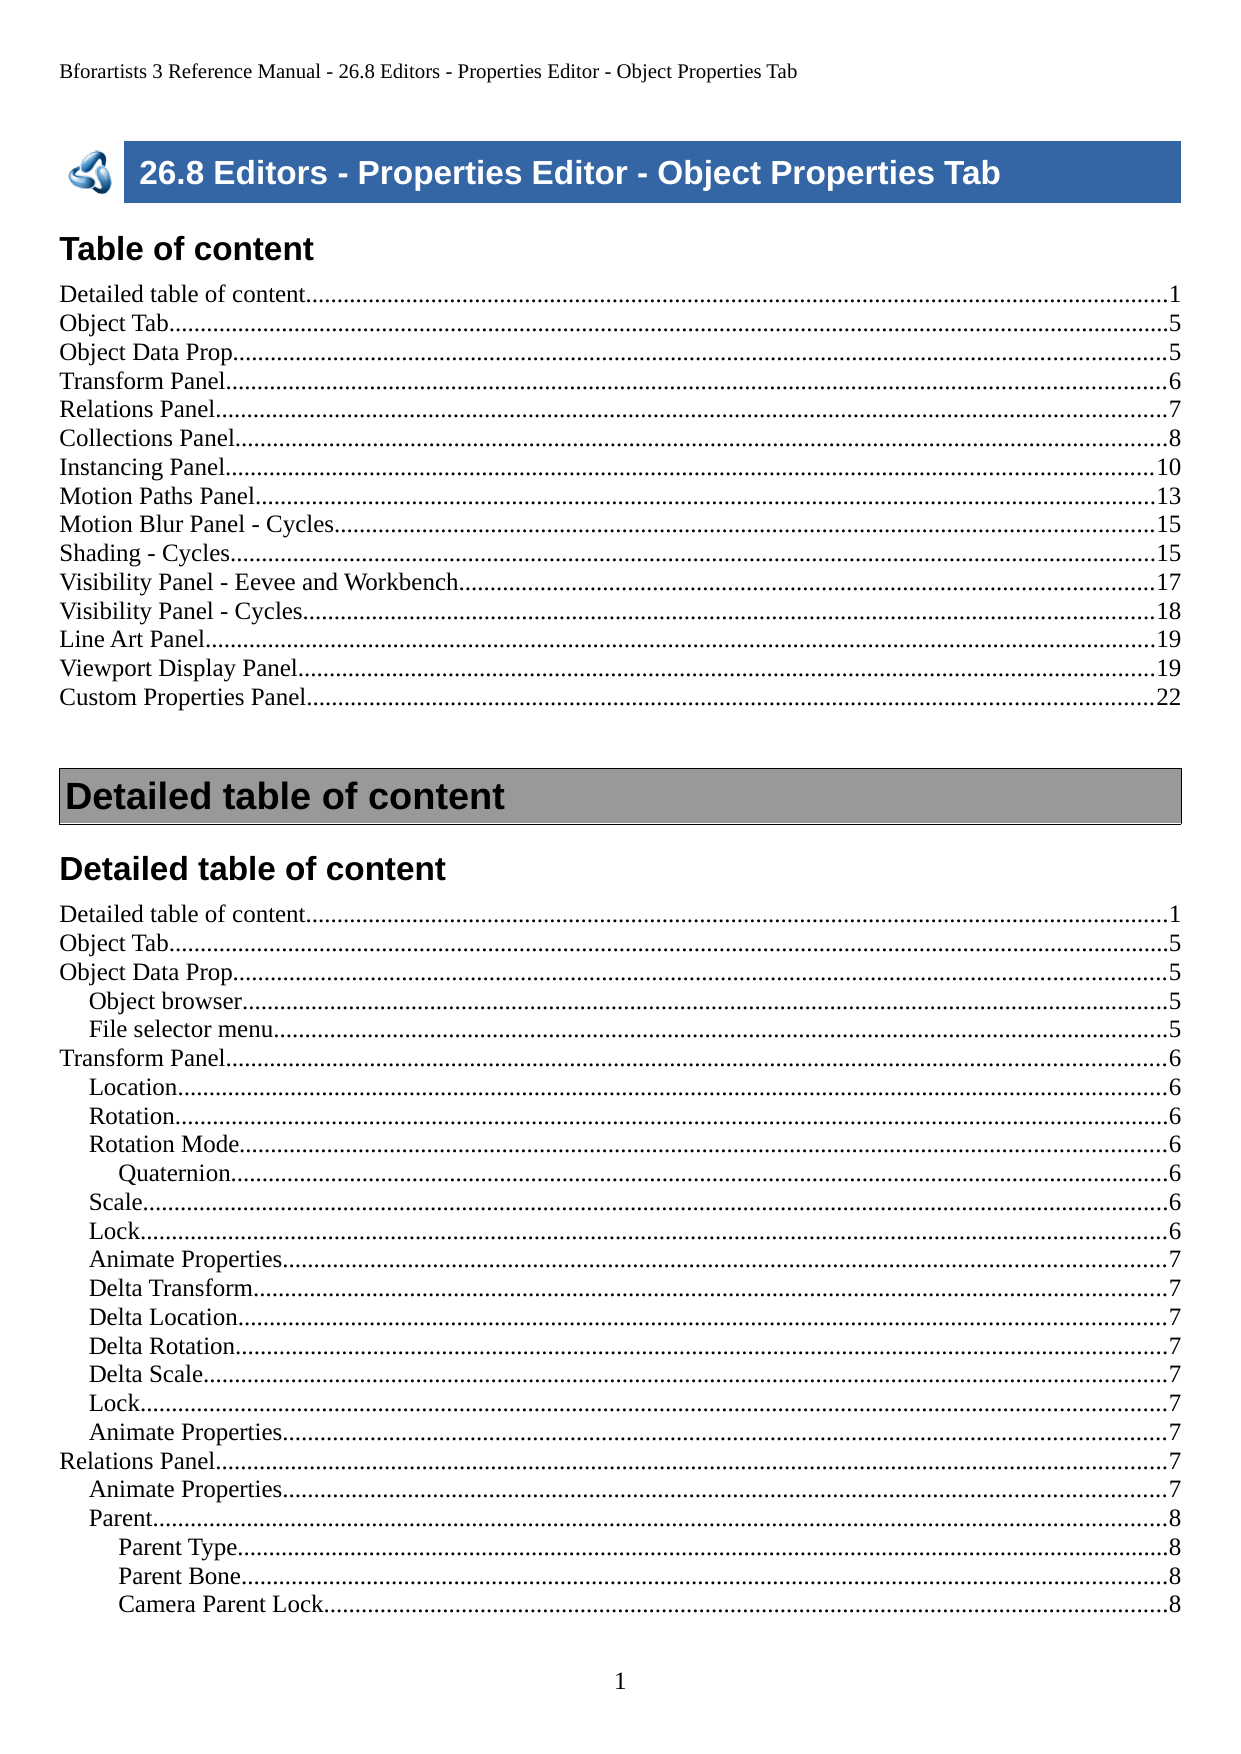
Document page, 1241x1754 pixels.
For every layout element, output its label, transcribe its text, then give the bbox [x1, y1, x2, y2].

text Shading - Cycles 15 [59, 538, 1181, 567]
text Relations Panel 7 [59, 394, 1181, 423]
text Delta Transform 7 [88, 1273, 1181, 1302]
text Scale 6 [88, 1187, 1181, 1216]
text Animate Properties 7 [88, 1474, 1181, 1503]
text Delta Rotation 7 [88, 1331, 1181, 1359]
table_header [59, 141, 124, 203]
text Animate Properties 7 [88, 1417, 1181, 1446]
text Instancing Panel 10 [59, 452, 1181, 481]
text Detailed table of content 1 [59, 899, 1181, 928]
text Rotation 6 [88, 1101, 1181, 1129]
text Animate Properties 7 [88, 1244, 1181, 1273]
text Location 6 [88, 1072, 1181, 1101]
text Transform Panel 6 [59, 366, 1181, 394]
text Motion Blur Panel - Cycles 15 [59, 509, 1181, 538]
text Parent 8 [88, 1503, 1181, 1532]
text Object browser 5 [88, 986, 1181, 1014]
subtitle Table of content [59, 228, 1181, 267]
text Object Tab 5 [59, 928, 1181, 957]
text Line Art Panel 19 [59, 624, 1181, 653]
text Object Data Prop 5 [59, 337, 1181, 366]
text Camera Parent Lock 8 [118, 1589, 1181, 1618]
text Viewport Display Panel 19 [59, 653, 1181, 682]
text Lock 7 [88, 1388, 1181, 1417]
text Visibility Panel - Cycles 18 [59, 596, 1181, 624]
picture [65, 147, 114, 197]
table_header 26.8 Editors - Properties Editor - Object Properties Tab [124, 141, 1181, 203]
text Custom Properties Panel 22 [59, 682, 1181, 711]
text Object Data Prop 5 [59, 957, 1181, 986]
text Lock 6 [88, 1216, 1181, 1244]
text Quaternion 6 [118, 1158, 1181, 1187]
subtitle Detailed table of content [59, 848, 1181, 887]
text Delta Location 7 [88, 1302, 1181, 1331]
text Transform Panel 6 [59, 1043, 1181, 1072]
text Parent Type 8 [118, 1532, 1181, 1561]
text Object Tab 5 [59, 308, 1181, 337]
text Parent Bone 8 [118, 1561, 1181, 1589]
text Visibility Panel - Eevee and Workbench 17 [59, 567, 1181, 596]
text Delta Scale 7 [88, 1359, 1181, 1388]
text Rotation Mode 6 [88, 1129, 1181, 1158]
text File selector menu 5 [88, 1014, 1181, 1043]
text Motion Paths Panel 13 [59, 481, 1181, 509]
text Detailed table of content 1 [59, 279, 1181, 308]
text Collections Panel 8 [59, 423, 1181, 452]
table_header Detailed table of content [60, 769, 1181, 823]
text Relations Panel 7 [59, 1446, 1181, 1474]
